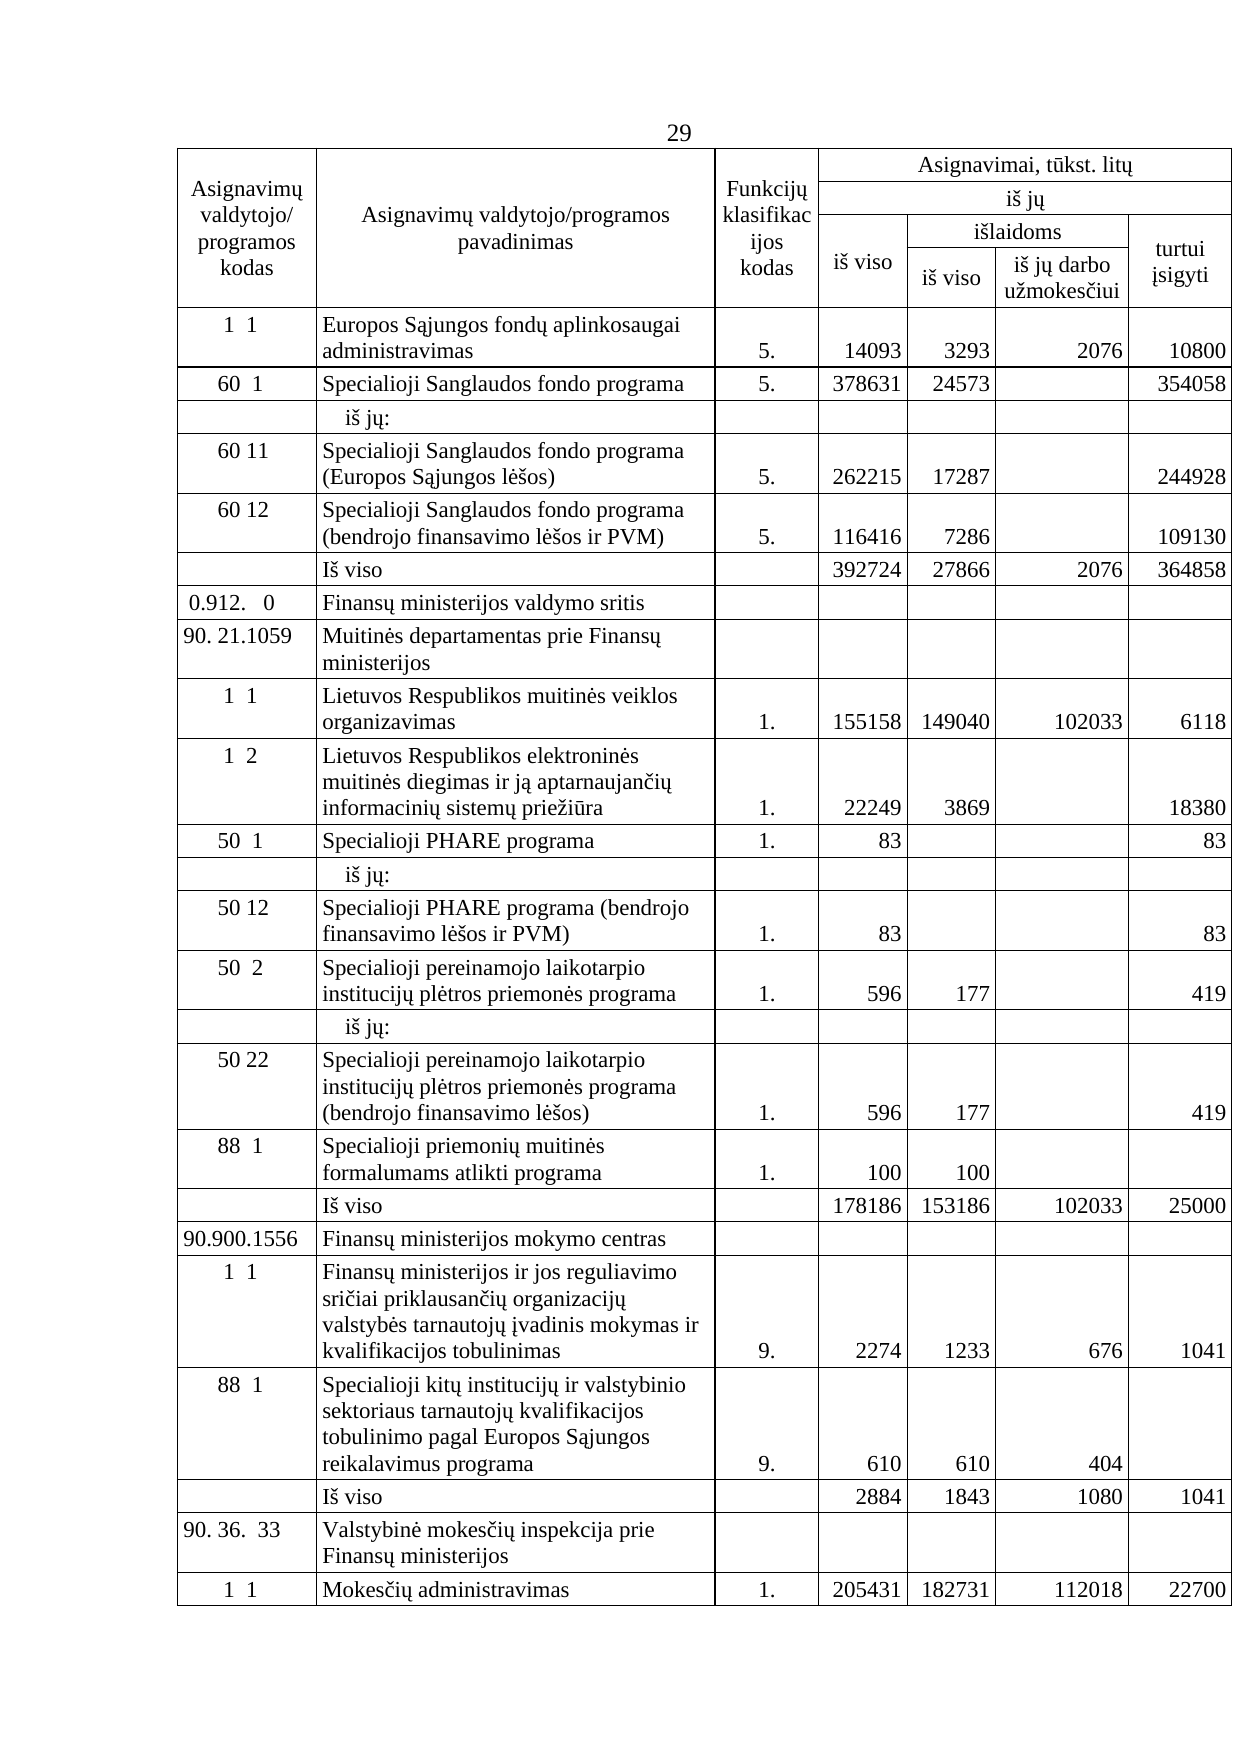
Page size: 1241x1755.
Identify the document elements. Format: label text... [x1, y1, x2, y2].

table_cell Specialioji PHARE programa [317, 825, 714, 857]
table_cell 149040 [908, 679, 995, 738]
table_cell 1 1 [178, 1256, 316, 1367]
table_cell [819, 1513, 907, 1572]
table_cell 178186 [819, 1189, 907, 1221]
table_cell turtui įsigyti [1129, 215, 1231, 307]
table_cell 60 12 [178, 494, 316, 552]
table_cell 83 [1129, 891, 1231, 950]
table_cell 1 1 [178, 308, 316, 366]
table_cell 2076 [996, 308, 1128, 366]
table_cell Muitinės departamentas prie Finansų ministerijos [317, 620, 714, 678]
table_cell [996, 368, 1128, 400]
table_cell 419 [1129, 951, 1231, 1009]
table_cell [908, 1010, 995, 1042]
table_cell Mokesčių administravimas [317, 1573, 714, 1605]
table_cell 88 1 [178, 1368, 316, 1479]
table_cell 1. [716, 951, 818, 1009]
table_cell 1 1 [178, 679, 316, 738]
table_cell 6118 [1129, 679, 1231, 738]
table_cell Specialioji pereinamojo laikotarpio institucijų plėtros priemonės programa (bendrojo finansavimo lėšos) [317, 1044, 714, 1128]
table_cell [819, 1010, 907, 1042]
table_cell Iš viso [317, 1480, 714, 1512]
table_cell 153186 [908, 1189, 995, 1221]
table_header Asignavimų valdytojo/programos pavadinimas [317, 149, 714, 307]
table_cell Finansų ministerijos mokymo centras [317, 1222, 714, 1254]
table_cell [908, 1513, 995, 1572]
table_cell 102033 [996, 679, 1128, 738]
table_cell Finansų ministerijos valdymo sritis [317, 586, 714, 618]
table_cell 5. [716, 368, 818, 400]
table_cell [178, 553, 316, 585]
table_cell 88 1 [178, 1130, 316, 1188]
table_cell 1. [716, 1044, 818, 1128]
table_cell [996, 1010, 1128, 1042]
table_cell [819, 620, 907, 678]
table_cell [996, 494, 1128, 552]
table_cell 205431 [819, 1573, 907, 1605]
table_cell 1080 [996, 1480, 1128, 1512]
table_cell [908, 586, 995, 618]
table_cell 60 1 [178, 368, 316, 400]
table_cell 0.912. 0 [178, 586, 316, 618]
table_cell [1129, 858, 1231, 890]
table_cell Iš viso [317, 553, 714, 585]
table_cell 244928 [1129, 434, 1231, 492]
table_cell [716, 586, 818, 618]
table_cell [178, 1480, 316, 1512]
table_cell 100 [819, 1130, 907, 1188]
table_cell Iš viso [317, 1189, 714, 1221]
table_cell 1. [716, 1130, 818, 1188]
table_cell 83 [819, 891, 907, 950]
table_cell [716, 553, 818, 585]
table_cell [819, 586, 907, 618]
table_cell [996, 891, 1128, 950]
table_cell 83 [1129, 825, 1231, 857]
table_cell [819, 858, 907, 890]
table_cell [716, 1222, 818, 1254]
table_cell [996, 1044, 1128, 1128]
table_cell [996, 1513, 1128, 1572]
table_cell 50 1 [178, 825, 316, 857]
table_cell 112018 [996, 1573, 1128, 1605]
table_cell [178, 1010, 316, 1042]
table_cell 182731 [908, 1573, 995, 1605]
table_cell iš viso [819, 215, 907, 307]
table_cell 102033 [996, 1189, 1128, 1221]
table_cell [1129, 586, 1231, 618]
table_cell 1233 [908, 1256, 995, 1367]
table_cell 392724 [819, 553, 907, 585]
table_cell [996, 401, 1128, 433]
table_cell 1041 [1129, 1256, 1231, 1367]
table_cell 83 [819, 825, 907, 857]
table_cell 27866 [908, 553, 995, 585]
table_cell 3293 [908, 308, 995, 366]
table_cell 378631 [819, 368, 907, 400]
table_cell [996, 1130, 1128, 1188]
table_cell 50 2 [178, 951, 316, 1009]
table_cell [996, 620, 1128, 678]
table_cell 116416 [819, 494, 907, 552]
table_cell [1129, 401, 1231, 433]
table_cell 50 22 [178, 1044, 316, 1128]
table_cell 9. [716, 1368, 818, 1479]
table_cell [996, 739, 1128, 824]
table_cell 109130 [1129, 494, 1231, 552]
table_cell [1129, 1130, 1231, 1188]
table_cell 1. [716, 679, 818, 738]
table_cell [716, 858, 818, 890]
table_cell [716, 1513, 818, 1572]
table_header Funkcijų klasifikacijos kodas [716, 149, 818, 307]
table_cell [716, 401, 818, 433]
table_cell [908, 858, 995, 890]
table_cell [1129, 1513, 1231, 1572]
table_cell 3869 [908, 739, 995, 824]
table_cell [178, 401, 316, 433]
table_cell [996, 825, 1128, 857]
table_cell Lietuvos Respublikos elektroninės muitinės diegimas ir ją aptarnaujančių informacinių sistemų priežiūra [317, 739, 714, 824]
table_cell išlaidoms [908, 215, 1128, 247]
table_cell 5. [716, 308, 818, 366]
table_cell 90.900.1556 [178, 1222, 316, 1254]
table_cell 5. [716, 434, 818, 492]
table_cell 262215 [819, 434, 907, 492]
table_cell 1843 [908, 1480, 995, 1512]
table_cell 596 [819, 1044, 907, 1128]
table_cell 90. 21.1059 [178, 620, 316, 678]
table_cell Finansų ministerijos ir jos reguliavimo sričiai priklausančių organizacijų valstybės tarnautojų įvadinis mokymas ir kvalifikacijos tobulinimas [317, 1256, 714, 1367]
table_cell 419 [1129, 1044, 1231, 1128]
table_cell 1. [716, 891, 818, 950]
table_cell [996, 951, 1128, 1009]
table_cell [996, 1222, 1128, 1254]
table_cell 50 12 [178, 891, 316, 950]
table_cell 1. [716, 739, 818, 824]
table_cell 60 11 [178, 434, 316, 492]
table_cell [716, 620, 818, 678]
table_cell Specialioji kitų institucijų ir valstybinio sektoriaus tarnautojų kvalifikacijos tobulinimo pagal Europos Sąjungos reikalavimus programa [317, 1368, 714, 1479]
table_cell iš jų: [317, 1010, 714, 1042]
table_cell 100 [908, 1130, 995, 1188]
table_cell [178, 858, 316, 890]
table_cell [1129, 1010, 1231, 1042]
table_cell [908, 401, 995, 433]
table_cell iš jų darbo užmokesčiui [996, 248, 1128, 307]
table_cell 7286 [908, 494, 995, 552]
table_cell 1 2 [178, 739, 316, 824]
table_cell [716, 1189, 818, 1221]
table_header Asignavimai, tūkst. litų [819, 149, 1231, 181]
table_cell 596 [819, 951, 907, 1009]
table_cell 177 [908, 1044, 995, 1128]
table_cell 22700 [1129, 1573, 1231, 1605]
table_cell [1129, 620, 1231, 678]
table_cell 9. [716, 1256, 818, 1367]
table_cell Lietuvos Respublikos muitinės veiklos organizavimas [317, 679, 714, 738]
table_cell [178, 1189, 316, 1221]
table_cell [908, 891, 995, 950]
table_cell 676 [996, 1256, 1128, 1367]
table_cell Specialioji pereinamojo laikotarpio institucijų plėtros priemonės programa [317, 951, 714, 1009]
table_cell Specialioji Sanglaudos fondo programa [317, 368, 714, 400]
table_cell [716, 1480, 818, 1512]
table_cell [908, 1222, 995, 1254]
table_cell 364858 [1129, 553, 1231, 585]
table_header Asignavimų valdytojo/ programos kodas [178, 149, 316, 307]
table_cell [1129, 1222, 1231, 1254]
table_cell [996, 586, 1128, 618]
table_cell 610 [908, 1368, 995, 1479]
table_cell [819, 1222, 907, 1254]
table_cell [996, 434, 1128, 492]
table_cell 354058 [1129, 368, 1231, 400]
table_cell [908, 825, 995, 857]
table_cell 10800 [1129, 308, 1231, 366]
table_cell [908, 620, 995, 678]
table_cell [716, 1010, 818, 1042]
table_cell 5. [716, 494, 818, 552]
table_cell Specialioji Sanglaudos fondo programa (bendrojo finansavimo lėšos ir PVM) [317, 494, 714, 552]
table_cell Specialioji Sanglaudos fondo programa (Europos Sąjungos lėšos) [317, 434, 714, 492]
table_cell iš jų: [317, 401, 714, 433]
table_cell 24573 [908, 368, 995, 400]
table_cell 22249 [819, 739, 907, 824]
table_cell Valstybinė mokesčių inspekcija prie Finansų ministerijos [317, 1513, 714, 1572]
table_cell 1041 [1129, 1480, 1231, 1512]
table_cell [819, 401, 907, 433]
table_cell iš viso [908, 248, 995, 307]
table_cell 18380 [1129, 739, 1231, 824]
table_cell Specialioji priemonių muitinės formalumams atlikti programa [317, 1130, 714, 1188]
table_cell 1. [716, 825, 818, 857]
table_cell 1. [716, 1573, 818, 1605]
table_cell 25000 [1129, 1189, 1231, 1221]
table_cell Specialioji PHARE programa (bendrojo finansavimo lėšos ir PVM) [317, 891, 714, 950]
table_cell [1129, 1368, 1231, 1479]
table_cell 155158 [819, 679, 907, 738]
table_cell 90. 36. 33 [178, 1513, 316, 1572]
table_cell 2274 [819, 1256, 907, 1367]
table_cell Europos Sąjungos fondų aplinkosaugai administravimas [317, 308, 714, 366]
table_cell 177 [908, 951, 995, 1009]
table_cell 14093 [819, 308, 907, 366]
table_cell iš jų: [317, 858, 714, 890]
table_cell 404 [996, 1368, 1128, 1479]
table_cell [996, 858, 1128, 890]
table_cell 17287 [908, 434, 995, 492]
table_cell 2076 [996, 553, 1128, 585]
table_cell 610 [819, 1368, 907, 1479]
table_cell iš jų [819, 182, 1231, 214]
table_cell 2884 [819, 1480, 907, 1512]
table_cell 1 1 [178, 1573, 316, 1605]
